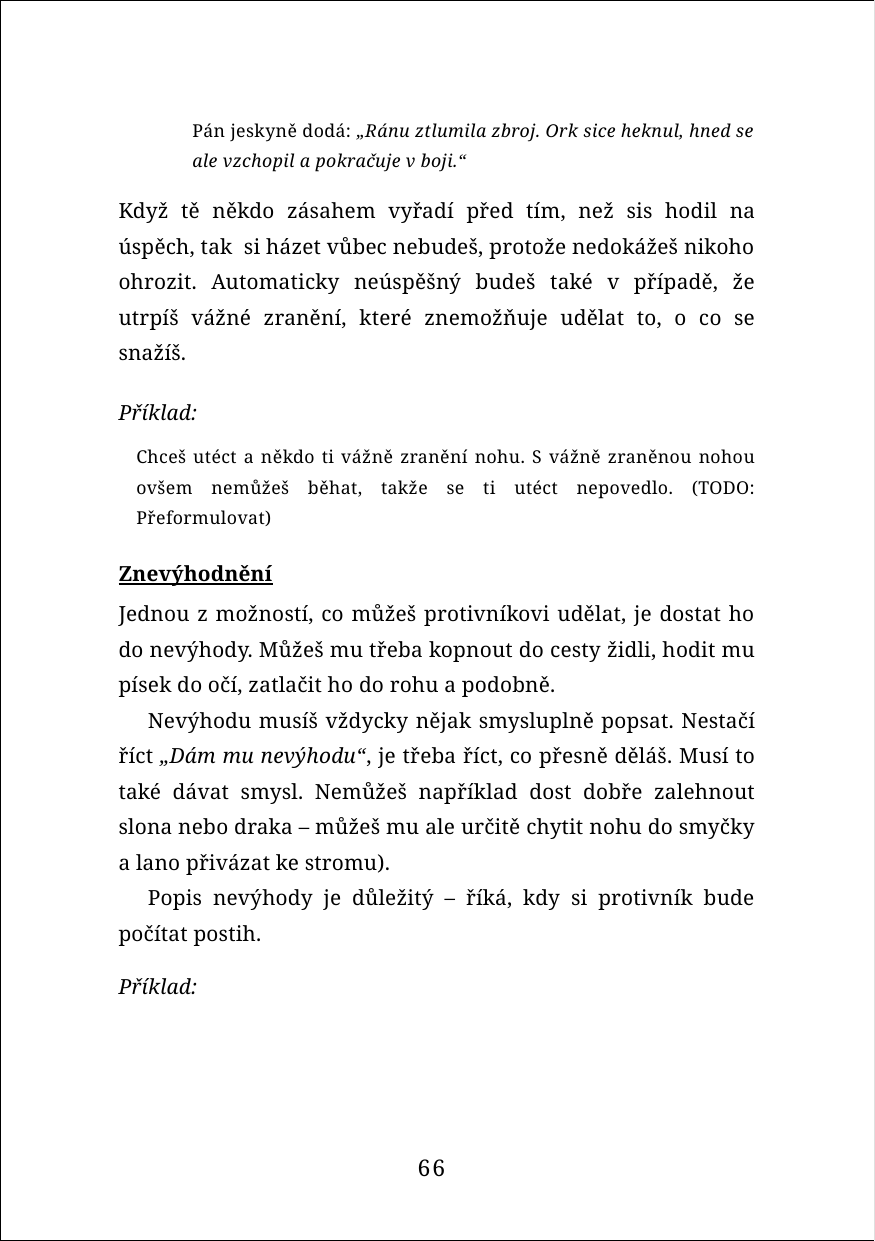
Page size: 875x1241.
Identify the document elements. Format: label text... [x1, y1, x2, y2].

text Chceš utéct a někdo ti vážně zranění nohu. S vážně zraněnou nohou ovšem nemůžeš běhat, takže se ti utéct nepovedlo. (TODO: Přeformulovat) [136, 445, 756, 529]
text Pán jeskyně dodá: „Ránu ztlumila zbroj. Ork sice heknul, hned se ale vzchopil a pokračuje v boji.“ [192, 118, 756, 173]
text Jednou z možností, co můžeš protivníkovi udělat, je dostat ho do nevýhody. Můžeš mu třeba kopnout do cesty židli, hodit mu písek do očí, zatlačit ho do rohu a podobně. Nevýhodu musíš vždycky nějak smysluplně popsat. Nestačí říct „Dám mu nevýhodu“, je třeba říct, co přesně děláš. Musí to také dávat smysl. Nemůžeš například dost dobře zalehnout slona nebo draka – můžeš mu ale určitě chytit nohu do smyčky a lano přivázat ke stromu). Popis nevýhody je důležitý – říká, kdy si protivník bude počítat postih. [118, 599, 756, 947]
subtitle Znevýhodnění [118, 559, 756, 588]
text Příklad: [118, 972, 756, 1001]
text Příklad: [118, 398, 756, 426]
text Když tě někdo zásahem vyřadí před tím, než sis hodil na úspěch, tak si házet vůbec nebudeš, protože nedokážeš nikoho ohrozit. Automaticky neúspěšný budeš také v případě, že utrpíš vážné zranění, které znemožňuje udělat to, o co se snažíš. [118, 196, 756, 367]
